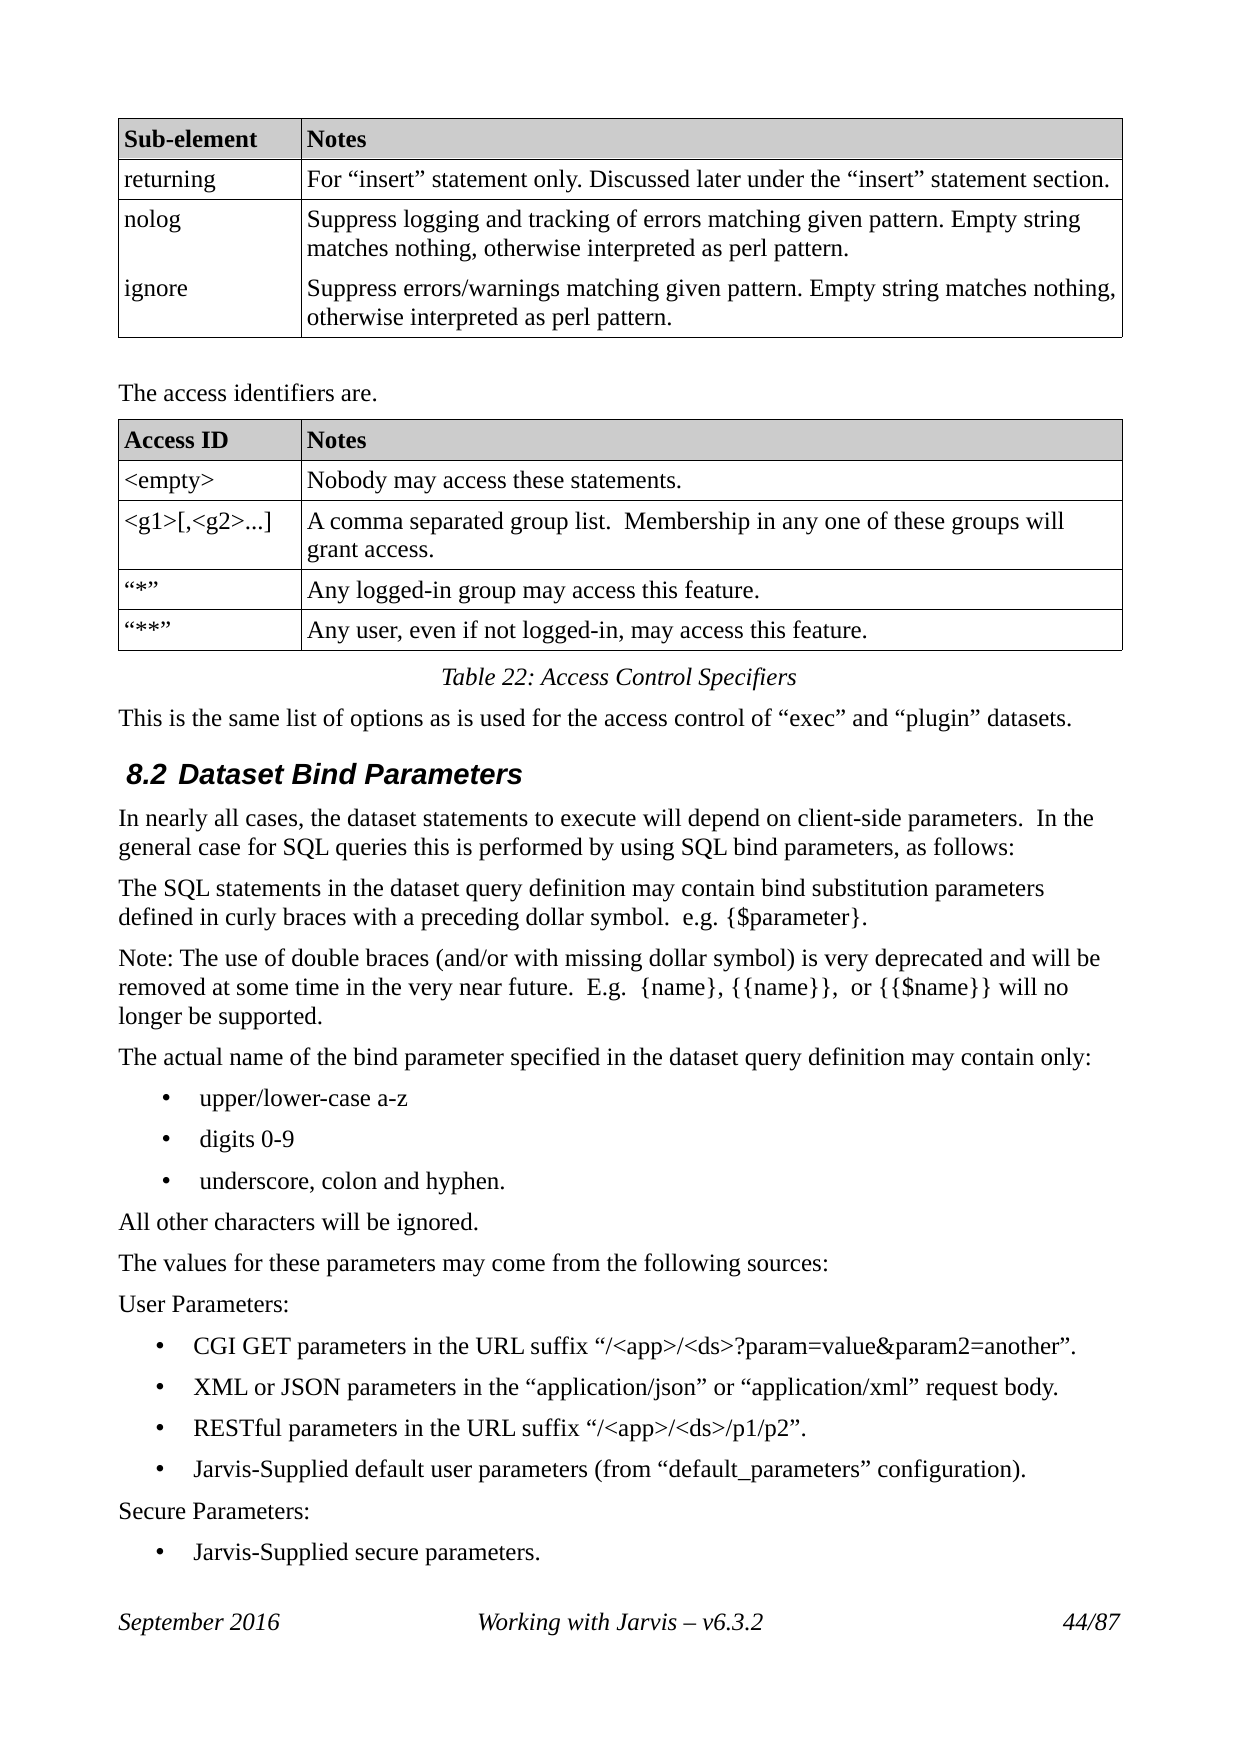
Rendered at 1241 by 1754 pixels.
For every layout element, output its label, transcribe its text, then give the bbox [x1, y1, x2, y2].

table_cell <empty> [119, 461, 301, 500]
table_cell Suppress errors/warnings matching given pattern. Empty string matches nothing, otherwise interpreted as perl pattern. [302, 268, 1122, 337]
table_cell nolog [119, 200, 301, 268]
text The SQL statements in the dataset query definition may contain bind substitution parameters defined in curly braces with a preceding dollar symbol. e.g. {$parameter}. [118, 873, 1122, 931]
text This is the same list of options as is used for the access control of “exec” and “plugin” datasets. [118, 703, 1122, 732]
table_header Notes [302, 119, 1122, 158]
list XML or JSON parameters in the “application/json” or “application/xml” request body. [156, 1372, 1122, 1401]
table_cell Any logged-in group may access this feature. [302, 570, 1122, 609]
table_cell “*” [119, 570, 301, 609]
table_cell Suppress logging and tracking of errors matching given pattern. Empty string matches nothing, otherwise interpreted as perl pattern. [302, 200, 1122, 268]
text All other characters will be ignored. [118, 1207, 1122, 1236]
text Secure Parameters: [118, 1496, 1122, 1524]
table_cell returning [119, 160, 301, 199]
table_cell A comma separated group list. Membership in any one of these groups will grant access. [302, 501, 1122, 569]
table_cell Nobody may access these statements. [302, 461, 1122, 500]
table_header Sub-element [119, 119, 301, 158]
table_cell ignore [119, 268, 301, 337]
text The access identifiers are. [118, 378, 1122, 407]
list upper/lower-case a-z [162, 1083, 1122, 1112]
table_cell “**” [119, 610, 301, 650]
list RESTful parameters in the URL suffix “/<app>/<ds>/p1/p2”. [156, 1413, 1122, 1442]
text The values for these parameters may come from the following sources: [118, 1248, 1122, 1277]
text User Parameters: [118, 1289, 1122, 1318]
text In nearly all cases, the dataset statements to execute will depend on client-side parameters. In the general case for SQL queries this is performed by using SQL bind parameters, as follows: [118, 803, 1122, 861]
list digits 0-9 [162, 1124, 1122, 1153]
table_header Notes [302, 420, 1122, 460]
table_header Access ID [119, 420, 301, 460]
table_cell For “insert” statement only. Discussed later under the “insert” statement section. [302, 160, 1122, 199]
text The actual name of the bind parameter specified in the dataset query definition may contain only: [118, 1042, 1122, 1071]
list Jarvis-Supplied default user parameters (from “default_parameters” configuration). [156, 1454, 1122, 1483]
list Jarvis-Supplied secure parameters. [156, 1537, 1122, 1566]
subtitle Dataset Bind Parameters [118, 757, 1122, 791]
list CGI GET parameters in the URL suffix “/<app>/<ds>?param=value&param2=another”. [156, 1331, 1122, 1359]
text Table 22: Access Control Specifiers [118, 662, 1122, 691]
table_cell Any user, even if not logged-in, may access this feature. [302, 610, 1122, 650]
list underscore, colon and hyphen. [162, 1166, 1122, 1194]
table_cell <g1>[,<g2>...] [119, 501, 301, 569]
text Note: The use of double braces (and/or with missing dollar symbol) is very deprecated and will be removed at some time in the very near future. E.g. {name}, {{name}}, or {{$name}} will no longer be supported. [118, 943, 1122, 1029]
